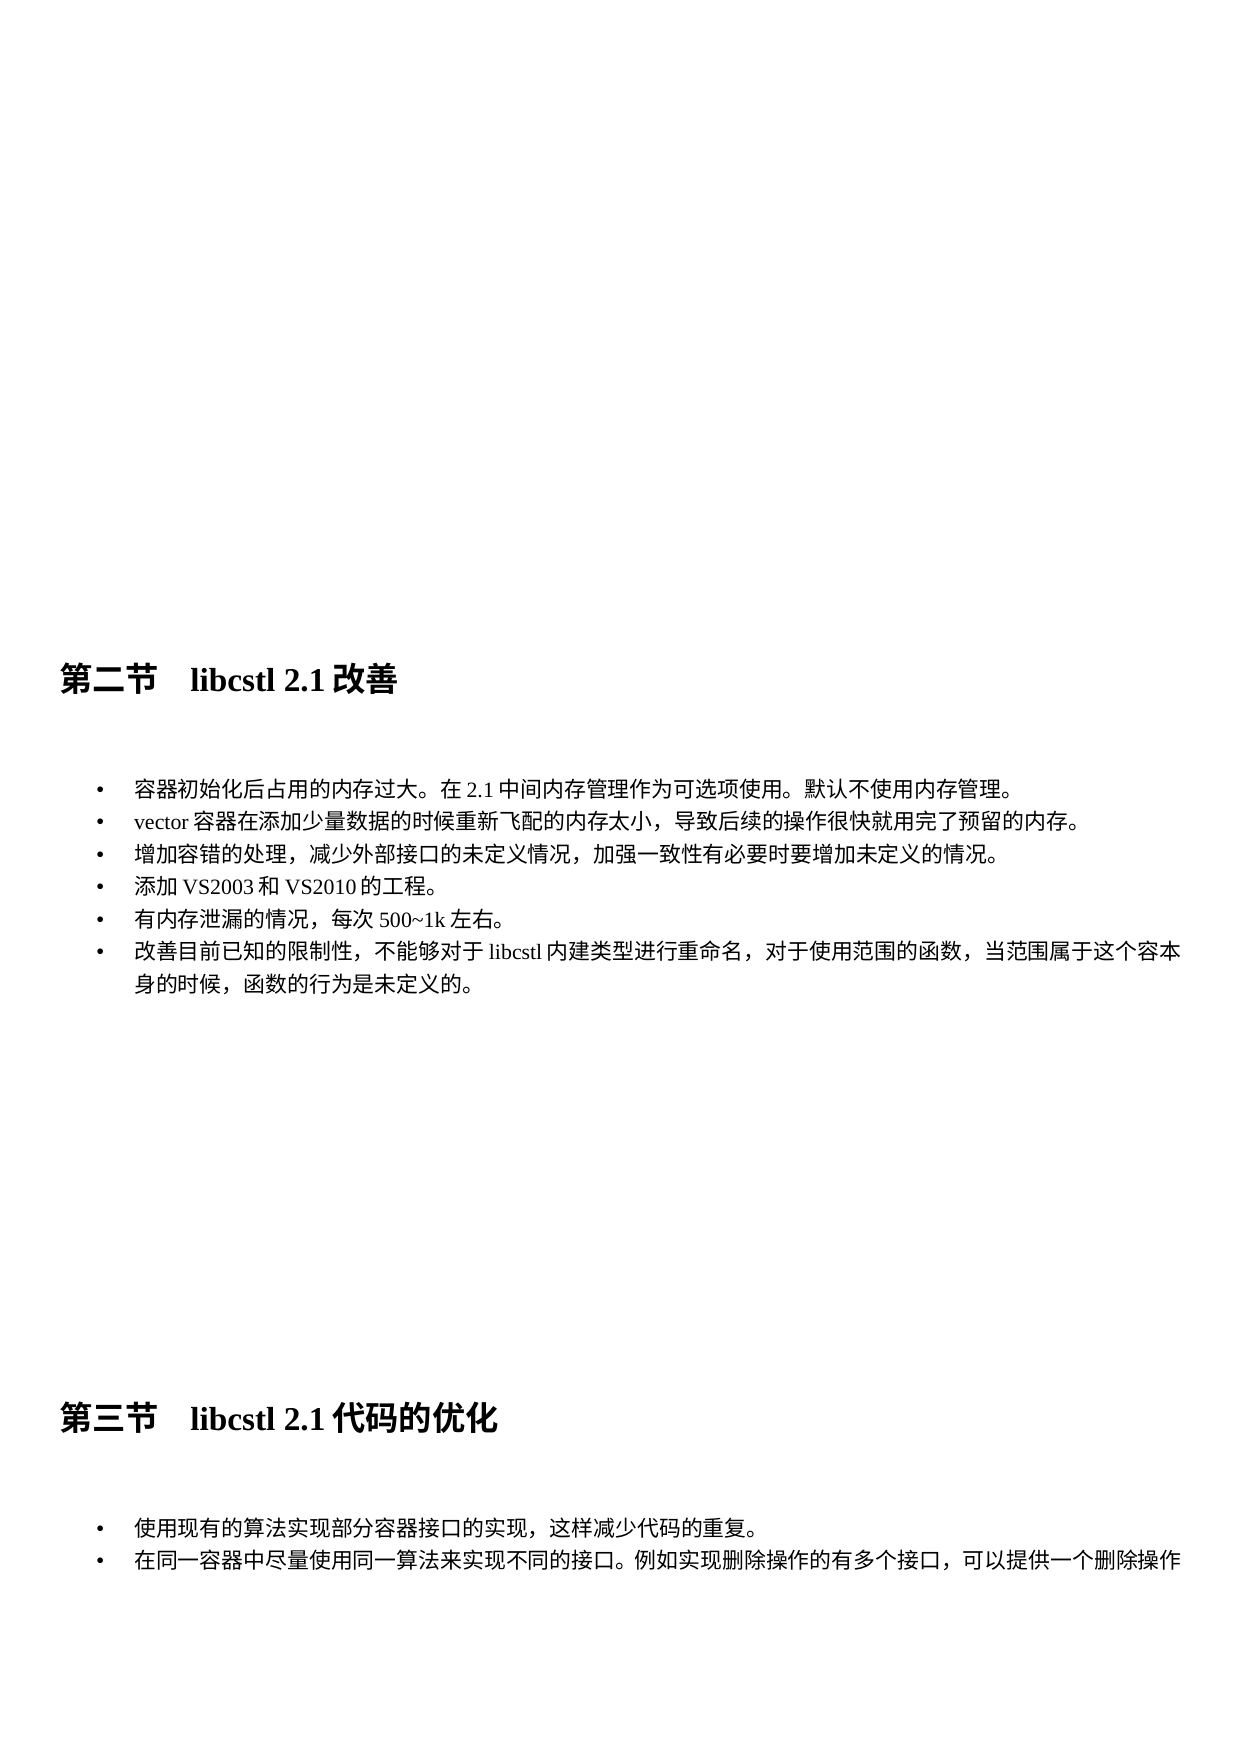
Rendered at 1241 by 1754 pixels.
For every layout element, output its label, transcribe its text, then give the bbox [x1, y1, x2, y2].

list vector容器在添加少量数据的时候重新飞配的内存太小，导致后续的操作很快就用完了预留的内存。 [96, 804, 1181, 836]
subtitle libcstl 2.1代码的优化 [59, 1383, 1181, 1448]
list 使用现有的算法实现部分容器接口的实现，这样减少代码的重复。 [96, 1510, 1181, 1543]
list 在同一容器中尽量使用同一算法来实现不同的接口。例如实现删除操作的有多个接口，可以提供一个删除操作 [96, 1543, 1181, 1575]
subtitle libcstl 2.1改善 [59, 644, 1181, 709]
list 容器初始化后占用的内存过大。在2.1中间内存管理作为可选项使用。默认不使用内存管理。 [96, 771, 1181, 804]
list 有内存泄漏的情况，每次500~1k左右。 [96, 901, 1181, 934]
list 增加容错的处理，减少外部接口的未定义情况，加强一致性有必要时要增加未定义的情况。 [96, 836, 1181, 869]
list 改善目前已知的限制性，不能够对于libcstl内建类型进行重命名，对于使用范围的函数，当范围属于这个容本身的时候，函数的行为是未定义的。 [96, 934, 1181, 999]
list 添加VS2003和VS2010的工程。 [96, 869, 1181, 901]
